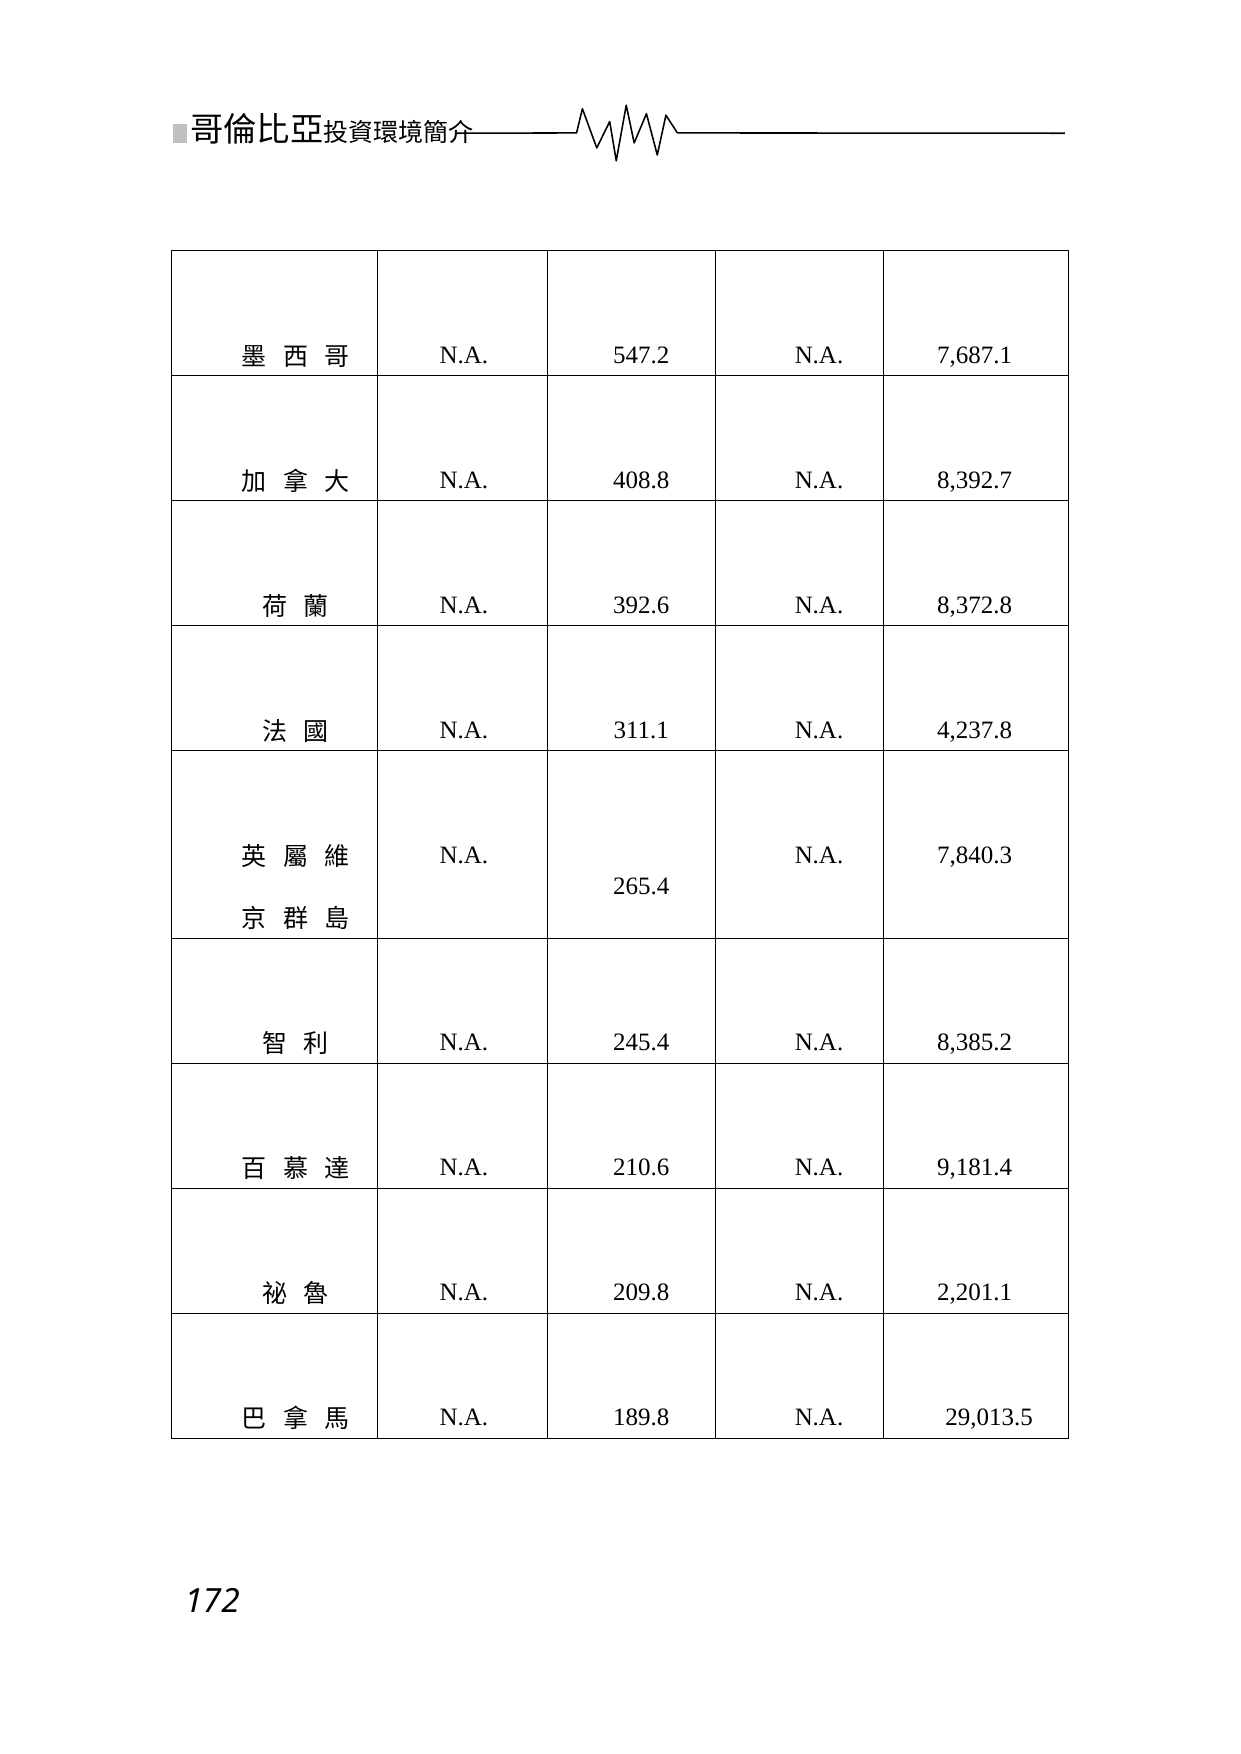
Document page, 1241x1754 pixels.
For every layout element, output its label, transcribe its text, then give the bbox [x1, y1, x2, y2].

table_cell N.A. [716, 376, 883, 500]
table_cell N.A. [716, 1314, 883, 1438]
table_cell N.A. [716, 626, 883, 750]
table_cell 墨西哥 [172, 251, 377, 375]
table_cell 209.8 [548, 1189, 715, 1313]
table_cell 2,201.1 [884, 1189, 1068, 1313]
table_cell N.A. [716, 251, 883, 375]
table_cell N.A. [378, 501, 547, 625]
table_cell 210.6 [548, 1064, 715, 1188]
table_cell 29,013.5 [884, 1314, 1068, 1438]
table_cell 祕魯 [172, 1189, 377, 1313]
table_cell 245.4 [548, 939, 715, 1063]
table_cell 4,237.8 [884, 626, 1068, 750]
table_cell N.A. [378, 939, 547, 1063]
table_cell 8,385.2 [884, 939, 1068, 1063]
table_cell 智利 [172, 939, 377, 1063]
table_cell 189.8 [548, 1314, 715, 1438]
table_cell 8,392.7 [884, 376, 1068, 500]
table_cell N.A. [378, 1064, 547, 1188]
table_cell 547.2 [548, 251, 715, 375]
table_cell N.A. [378, 251, 547, 375]
table_cell N.A. [716, 501, 883, 625]
table_cell 百慕達 [172, 1064, 377, 1188]
table_cell 265.4 [548, 751, 715, 938]
table_cell 7,687.1 [884, 251, 1068, 375]
table_cell 8,372.8 [884, 501, 1068, 625]
table_cell 311.1 [548, 626, 715, 750]
table_cell N.A. [378, 1189, 547, 1313]
table_cell 392.6 [548, 501, 715, 625]
table_cell 巴拿馬 [172, 1314, 377, 1438]
table_cell N.A. [378, 626, 547, 750]
table_cell 408.8 [548, 376, 715, 500]
table_cell N.A. [716, 939, 883, 1063]
table_cell 英屬維京群島 [172, 751, 377, 938]
table_cell 荷蘭 [172, 501, 377, 625]
table_cell N.A. [378, 376, 547, 500]
table_cell 法國 [172, 626, 377, 750]
table_cell 9,181.4 [884, 1064, 1068, 1188]
table_cell N.A. [378, 751, 547, 938]
table_cell N.A. [716, 751, 883, 938]
table_cell 7,840.3 [884, 751, 1068, 938]
table_cell N.A. [378, 1314, 547, 1438]
table_cell N.A. [716, 1189, 883, 1313]
table_cell N.A. [716, 1064, 883, 1188]
table_cell 加拿大 [172, 376, 377, 500]
